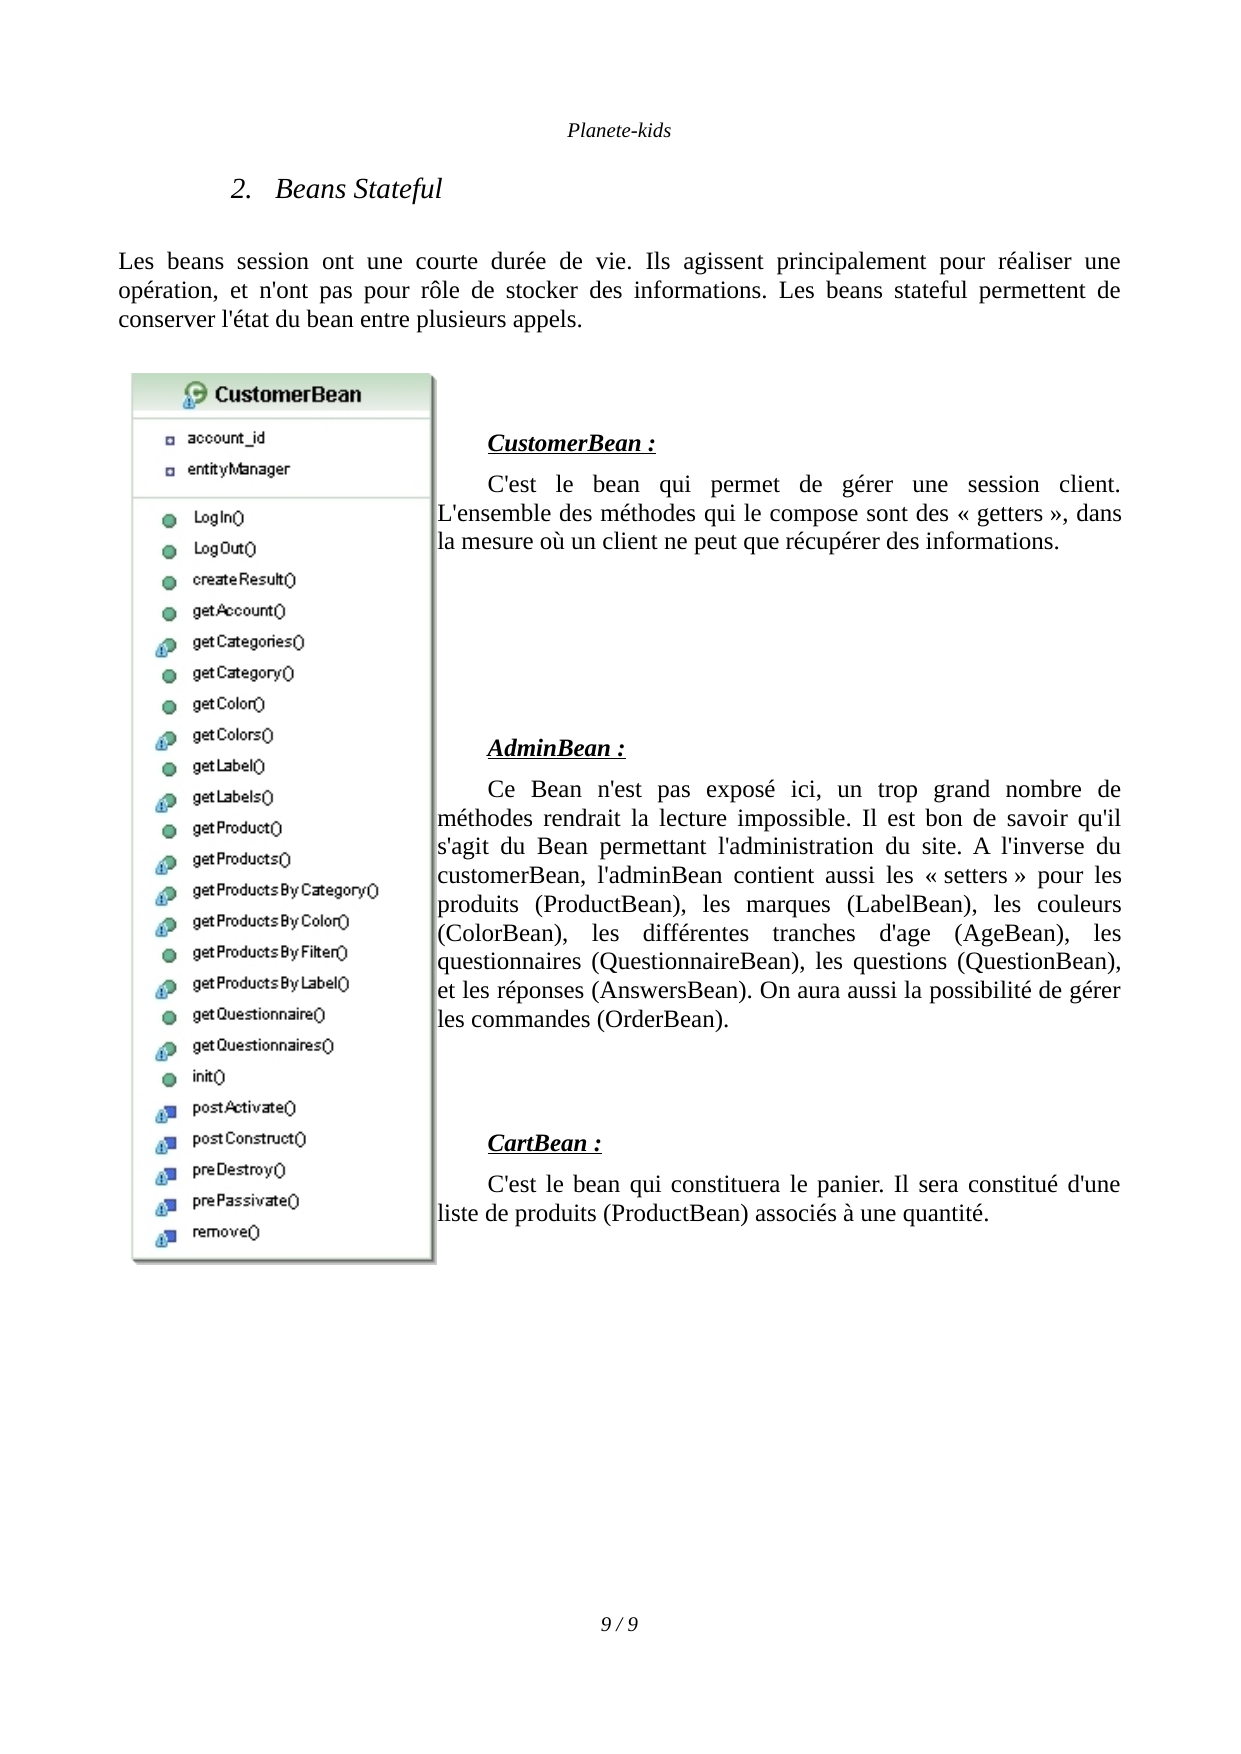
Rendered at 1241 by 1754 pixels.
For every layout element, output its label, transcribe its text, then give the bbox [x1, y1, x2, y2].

text AdminBean : [437, 733, 1122, 761]
text CartBean : [437, 1128, 1122, 1156]
text C'est le bean qui constituera le panier. Il sera constitué d'une liste de produits (ProductBean) associés à une quantité. [437, 1169, 1122, 1226]
text CustomerBean : [437, 428, 1122, 456]
subtitle Beans Stateful [118, 172, 1122, 205]
text [118, 733, 130, 761]
text Ce Bean n'est pas exposé ici, un trop grand nombre de méthodes rendrait la lecture impossible. Il est bon de savoir qu'il s'agit du Bean permettant l'administration du site. A l'inverse du customerBean, l'adminBean contient aussi les « setters » pour les produits (ProductBean), les marques (LabelBean), les couleurs (ColorBean), les différentes tranches d'age (AgeBean), les questionnaires (QuestionnaireBean), les questions (QuestionBean), et les réponses (AnswersBean). On aura aussi la possibilité de gérer les commandes (OrderBean). [437, 774, 1122, 1033]
text [118, 428, 130, 456]
text Les beans session ont une courte durée de vie. Ils agissent principalement pour réaliser une opération, et n'ont pas pour rôle de stocker des informations. Les beans stateful permettent de conserver l'état du bean entre plusieurs appels. [118, 246, 1122, 333]
text C'est le bean qui permet de gérer une session client. L'ensemble des méthodes qui le compose sont des « getters », dans la mesure où un client ne peut que récupérer des informations. [437, 469, 1122, 555]
picture [130, 373, 437, 1265]
text [118, 1128, 130, 1156]
